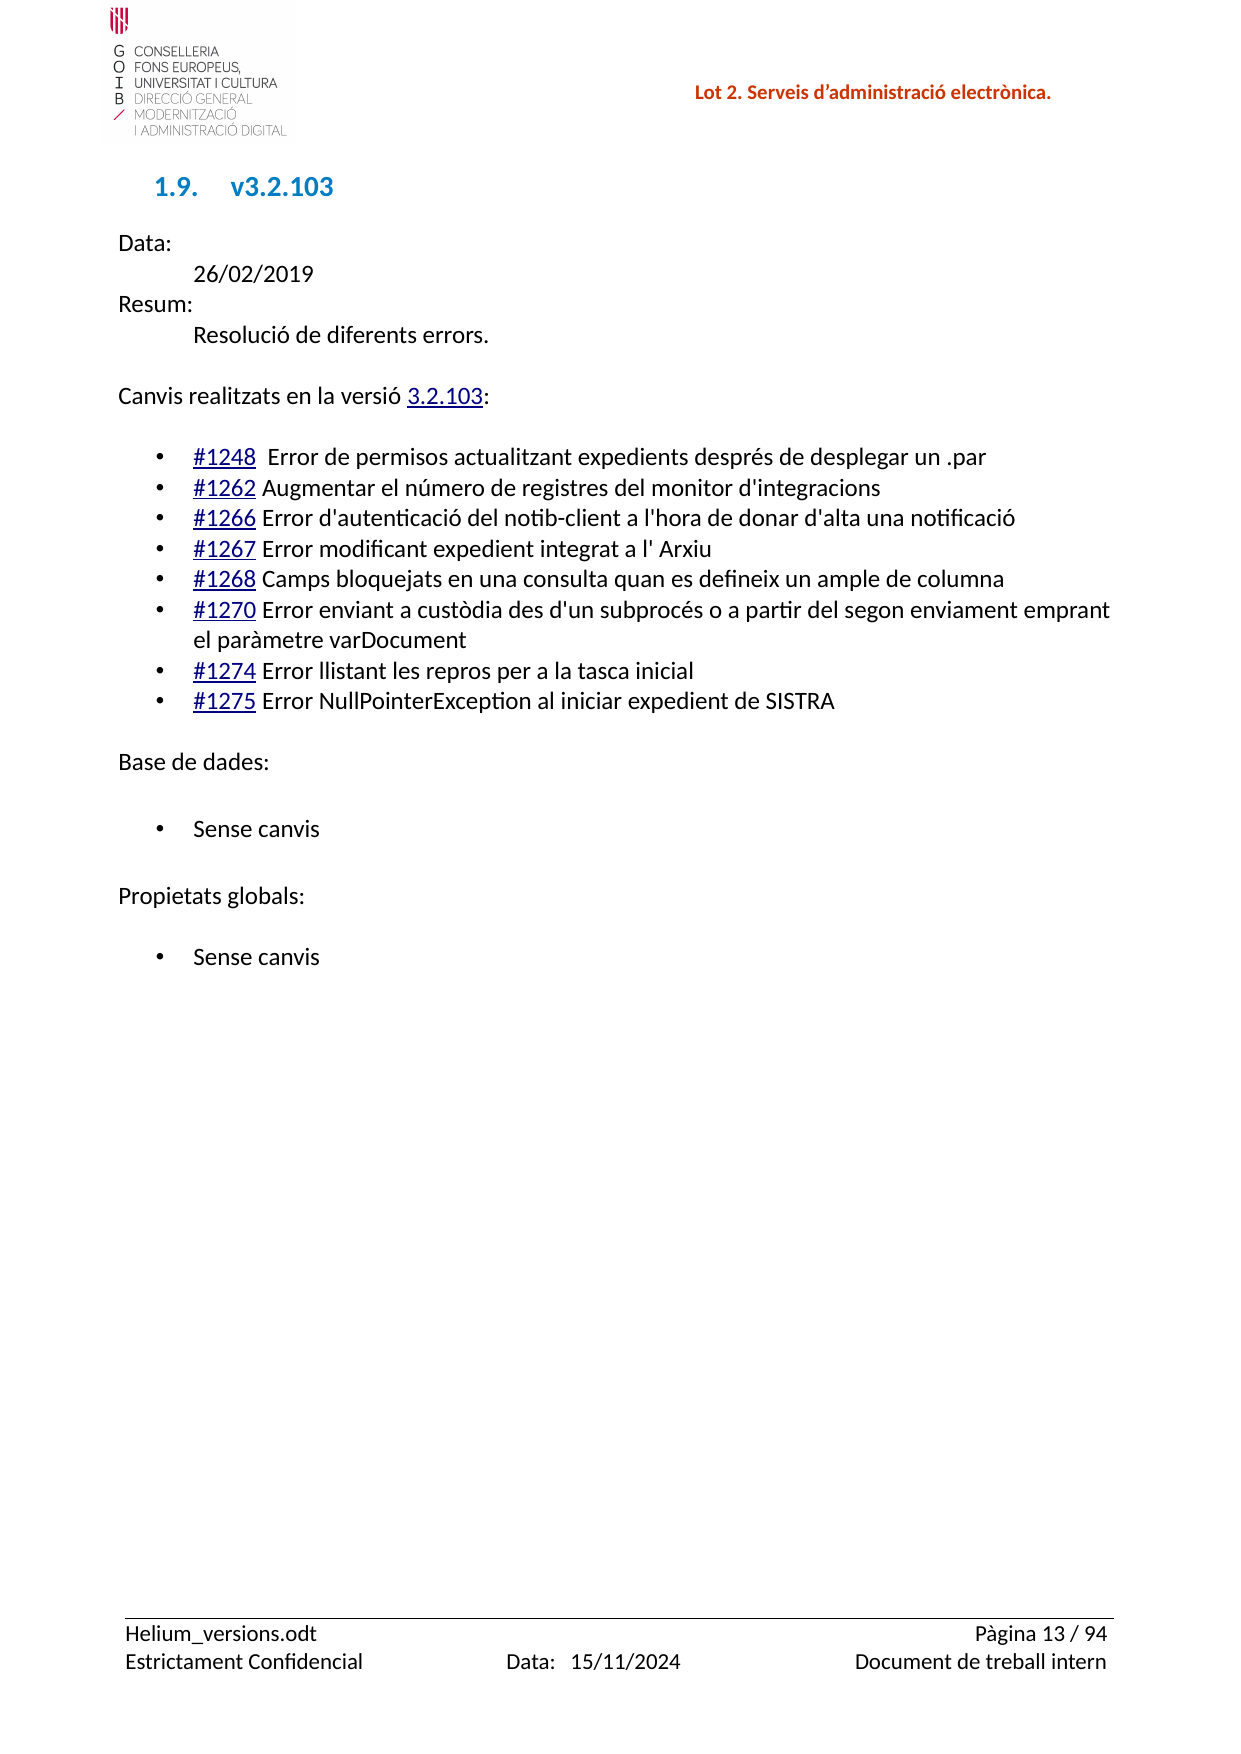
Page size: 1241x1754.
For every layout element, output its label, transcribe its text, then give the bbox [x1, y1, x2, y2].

list #1267 Error modificant expedient integrat a l' Arxiu [156, 533, 1122, 563]
list #1262 Augmentar el número de registres del monitor d'integracions [156, 472, 1122, 502]
subtitle v3.2.103 [153, 168, 1122, 204]
list #1274 Error llistant les repros per a la tasca inicial [156, 655, 1122, 685]
text Resolució de diferents errors. [118, 319, 1122, 350]
text 26/02/2019 [118, 258, 1122, 289]
list Sense canvis [156, 813, 1122, 844]
text Resum: [118, 289, 1122, 319]
list #1268 Camps bloquejats en una consulta quan es defineix un ample de columna [156, 563, 1122, 594]
list Sense canvis [156, 941, 1122, 972]
text Propietats globals: [118, 880, 1122, 911]
list #1248 Error de permisos actualitzant expedients després de desplegar un .par [156, 441, 1122, 472]
list #1275 Error NullPointerException al iniciar expedient de SISTRA [156, 685, 1122, 716]
text Base de dades: [118, 746, 1122, 777]
list #1266 Error d'autenticació del notib-client a l'hora de donar d'alta una notificació [156, 502, 1122, 533]
text Canvis realitzats en la versió 3.2.103: [118, 380, 1122, 411]
list #1270 Error enviant a custòdia des d'un subprocés o a partir del segon enviament emprant el paràmetre varDocument [156, 594, 1122, 655]
picture [100, 0, 297, 144]
text Data: [118, 228, 1122, 258]
